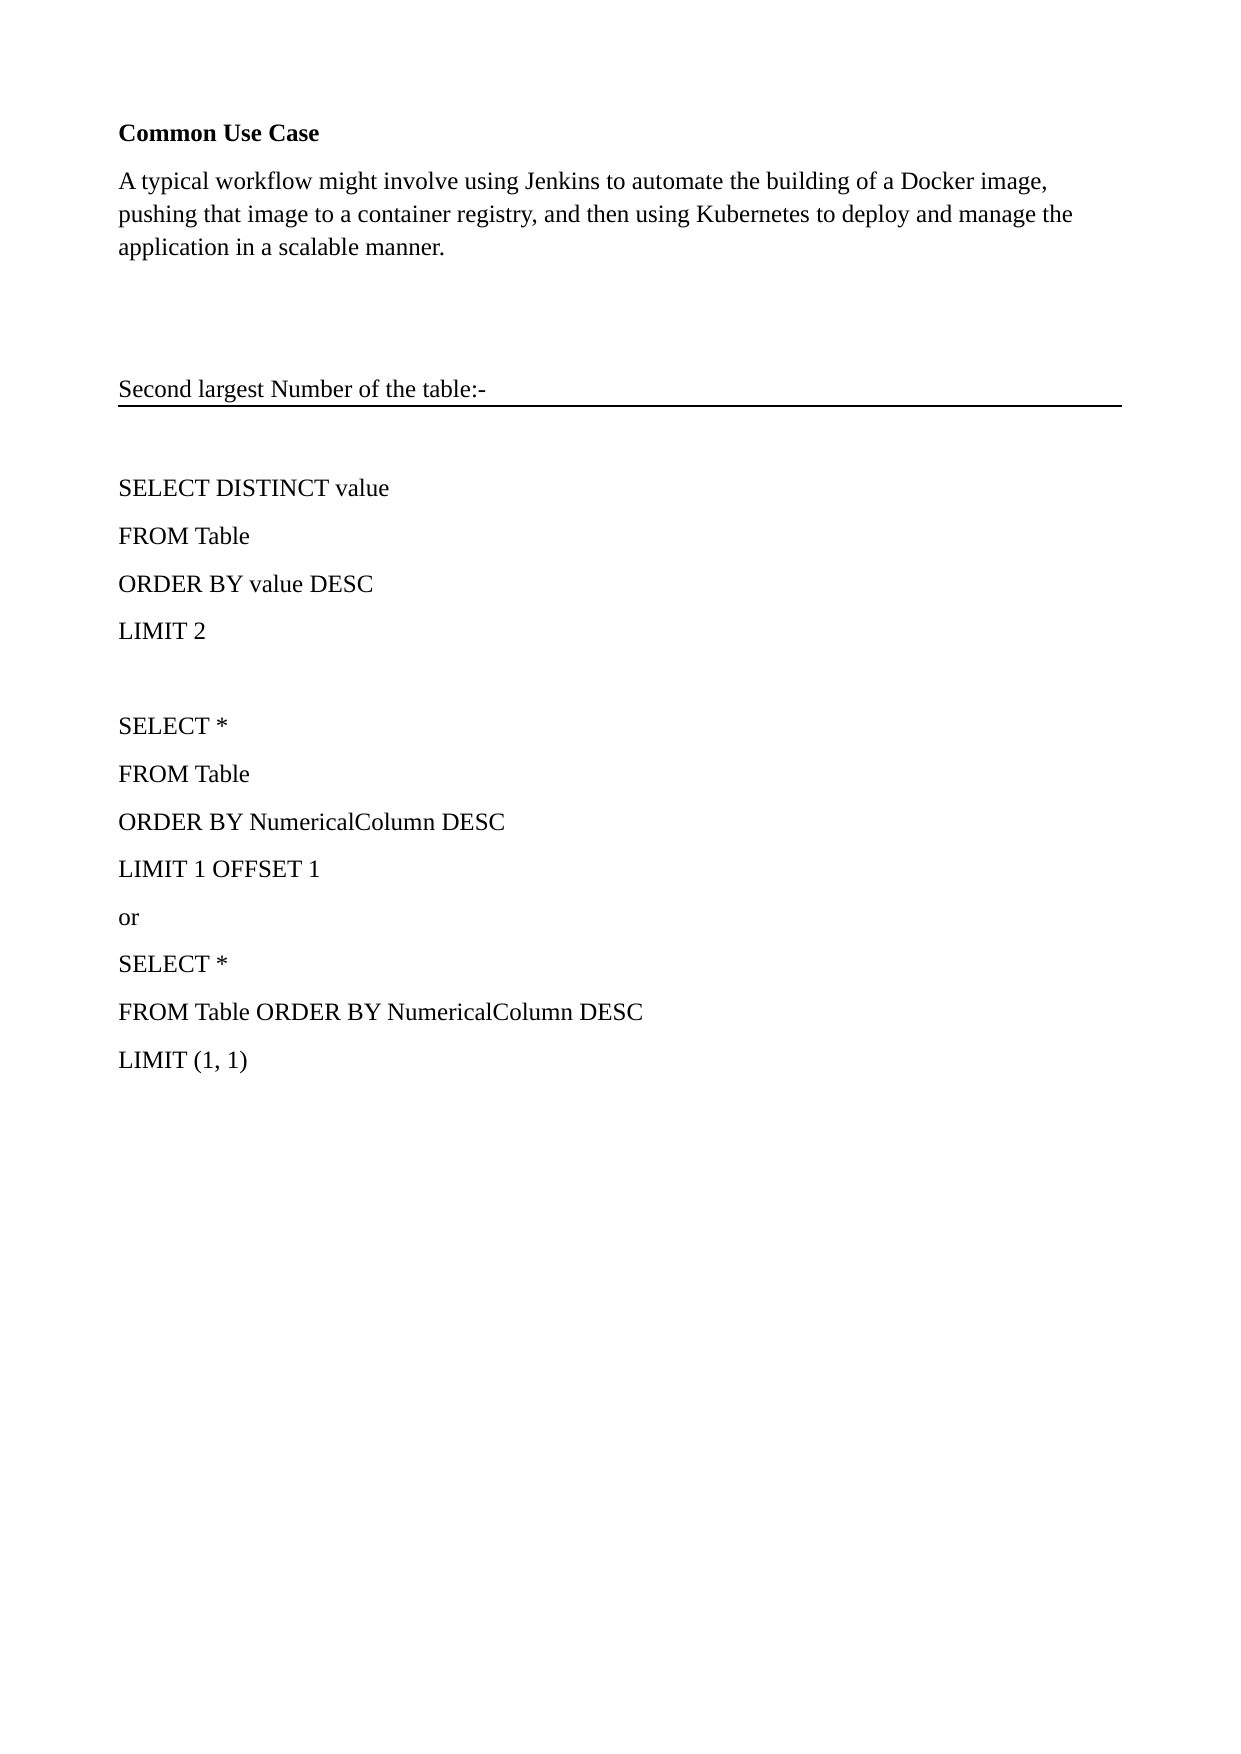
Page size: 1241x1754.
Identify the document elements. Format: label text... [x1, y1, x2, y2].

text or [118, 902, 1122, 931]
text A typical workflow might involve using Jenkins to automate the building of a Docker image, pushing that image to a container registry, and then using Kubernetes to deploy and manage the application in a scalable manner. [118, 166, 1122, 261]
text LIMIT (1, 1) [118, 1045, 1122, 1073]
text SELECT DISTINCT value [118, 473, 1122, 502]
text SELECT * [118, 711, 1122, 740]
text FROM Table ORDER BY NumericalColumn DESC [118, 997, 1122, 1026]
text FROM Table [118, 521, 1122, 550]
text FROM Table [118, 759, 1122, 788]
text ORDER BY value DESC [118, 569, 1122, 597]
text Common Use Case [118, 118, 1122, 147]
text LIMIT 1 OFFSET 1 [118, 854, 1122, 883]
text LIMIT 2 [118, 616, 1122, 645]
text ORDER BY NumericalColumn DESC [118, 807, 1122, 835]
text SELECT * [118, 949, 1122, 978]
text Second largest Number of the table:- [118, 374, 1122, 405]
